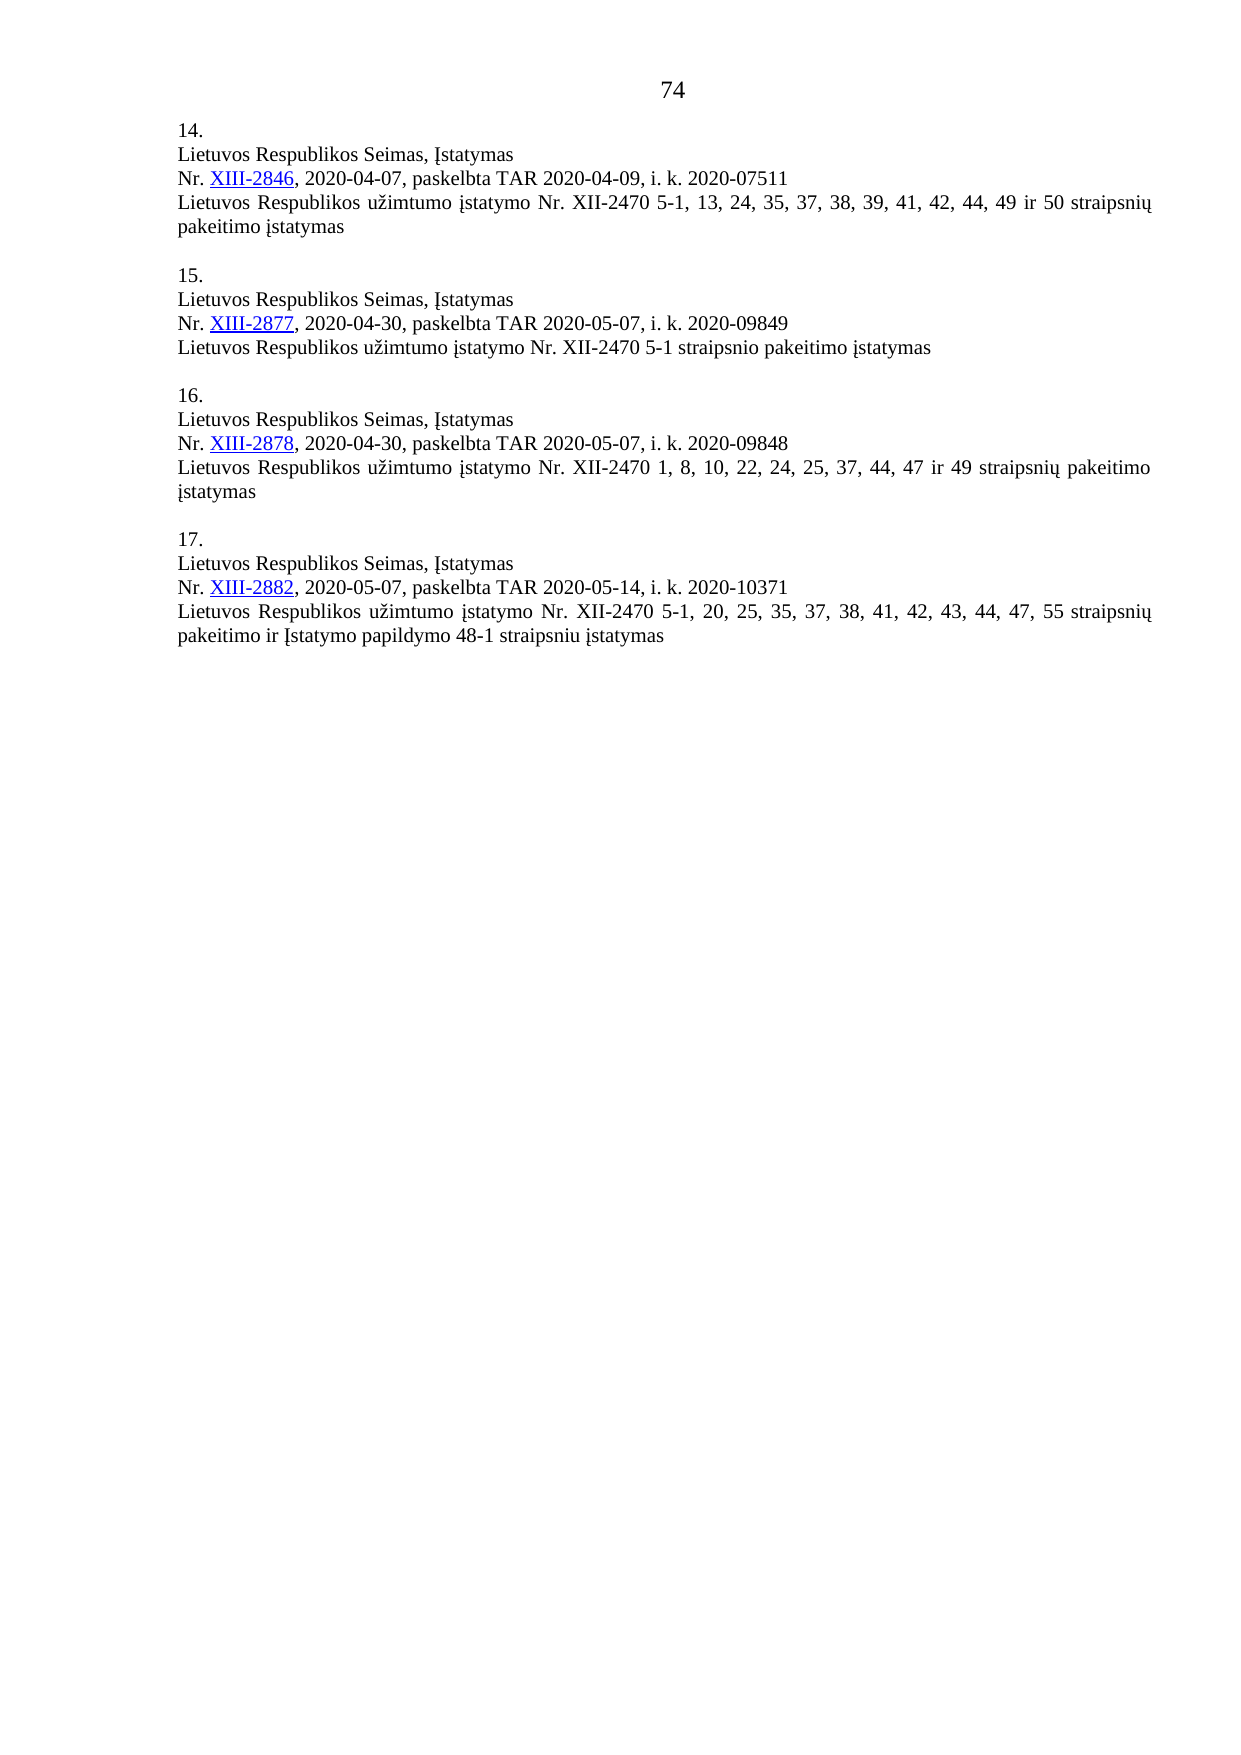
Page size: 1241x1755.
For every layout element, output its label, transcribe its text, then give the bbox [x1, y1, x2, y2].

text 16. [177, 383, 1152, 407]
text Lietuvos Respublikos Seimas, Įstatymas [177, 407, 1152, 431]
text Nr. XIII-2877, 2020-04-30, paskelbta TAR 2020-05-07, i. k. 2020-09849 [177, 311, 1152, 335]
text Lietuvos Respublikos užimtumo įstatymo Nr. XII-2470 5-1 straipsnio pakeitimo įstatymas [177, 335, 1152, 359]
text Nr. XIII-2846, 2020-04-07, paskelbta TAR 2020-04-09, i. k. 2020-07511 [177, 166, 1152, 190]
text Lietuvos Respublikos užimtumo įstatymo Nr. XII-2470 5-1, 20, 25, 35, 37, 38, 41, 42, 43, 44, 47, 55 straipsnių pakeitimo ir Įstatymo papildymo 48-1 straipsniu įstatymas [177, 599, 1152, 647]
text 14. [177, 118, 1152, 142]
text Lietuvos Respublikos Seimas, Įstatymas [177, 142, 1152, 166]
text 17. [177, 527, 1152, 551]
text Lietuvos Respublikos Seimas, Įstatymas [177, 551, 1152, 575]
text Lietuvos Respublikos užimtumo įstatymo Nr. XII-2470 1, 8, 10, 22, 24, 25, 37, 44, 47 ir 49 straipsnių pakeitimo įstatymas [177, 455, 1152, 503]
text Nr. XIII-2878, 2020-04-30, paskelbta TAR 2020-05-07, i. k. 2020-09848 [177, 431, 1152, 455]
text Lietuvos Respublikos Seimas, Įstatymas [177, 287, 1152, 311]
text Nr. XIII-2882, 2020-05-07, paskelbta TAR 2020-05-14, i. k. 2020-10371 [177, 575, 1152, 599]
text Lietuvos Respublikos užimtumo įstatymo Nr. XII-2470 5-1, 13, 24, 35, 37, 38, 39, 41, 42, 44, 49 ir 50 straipsnių pakeitimo įstatymas [177, 190, 1152, 238]
text 15. [177, 262, 1152, 287]
